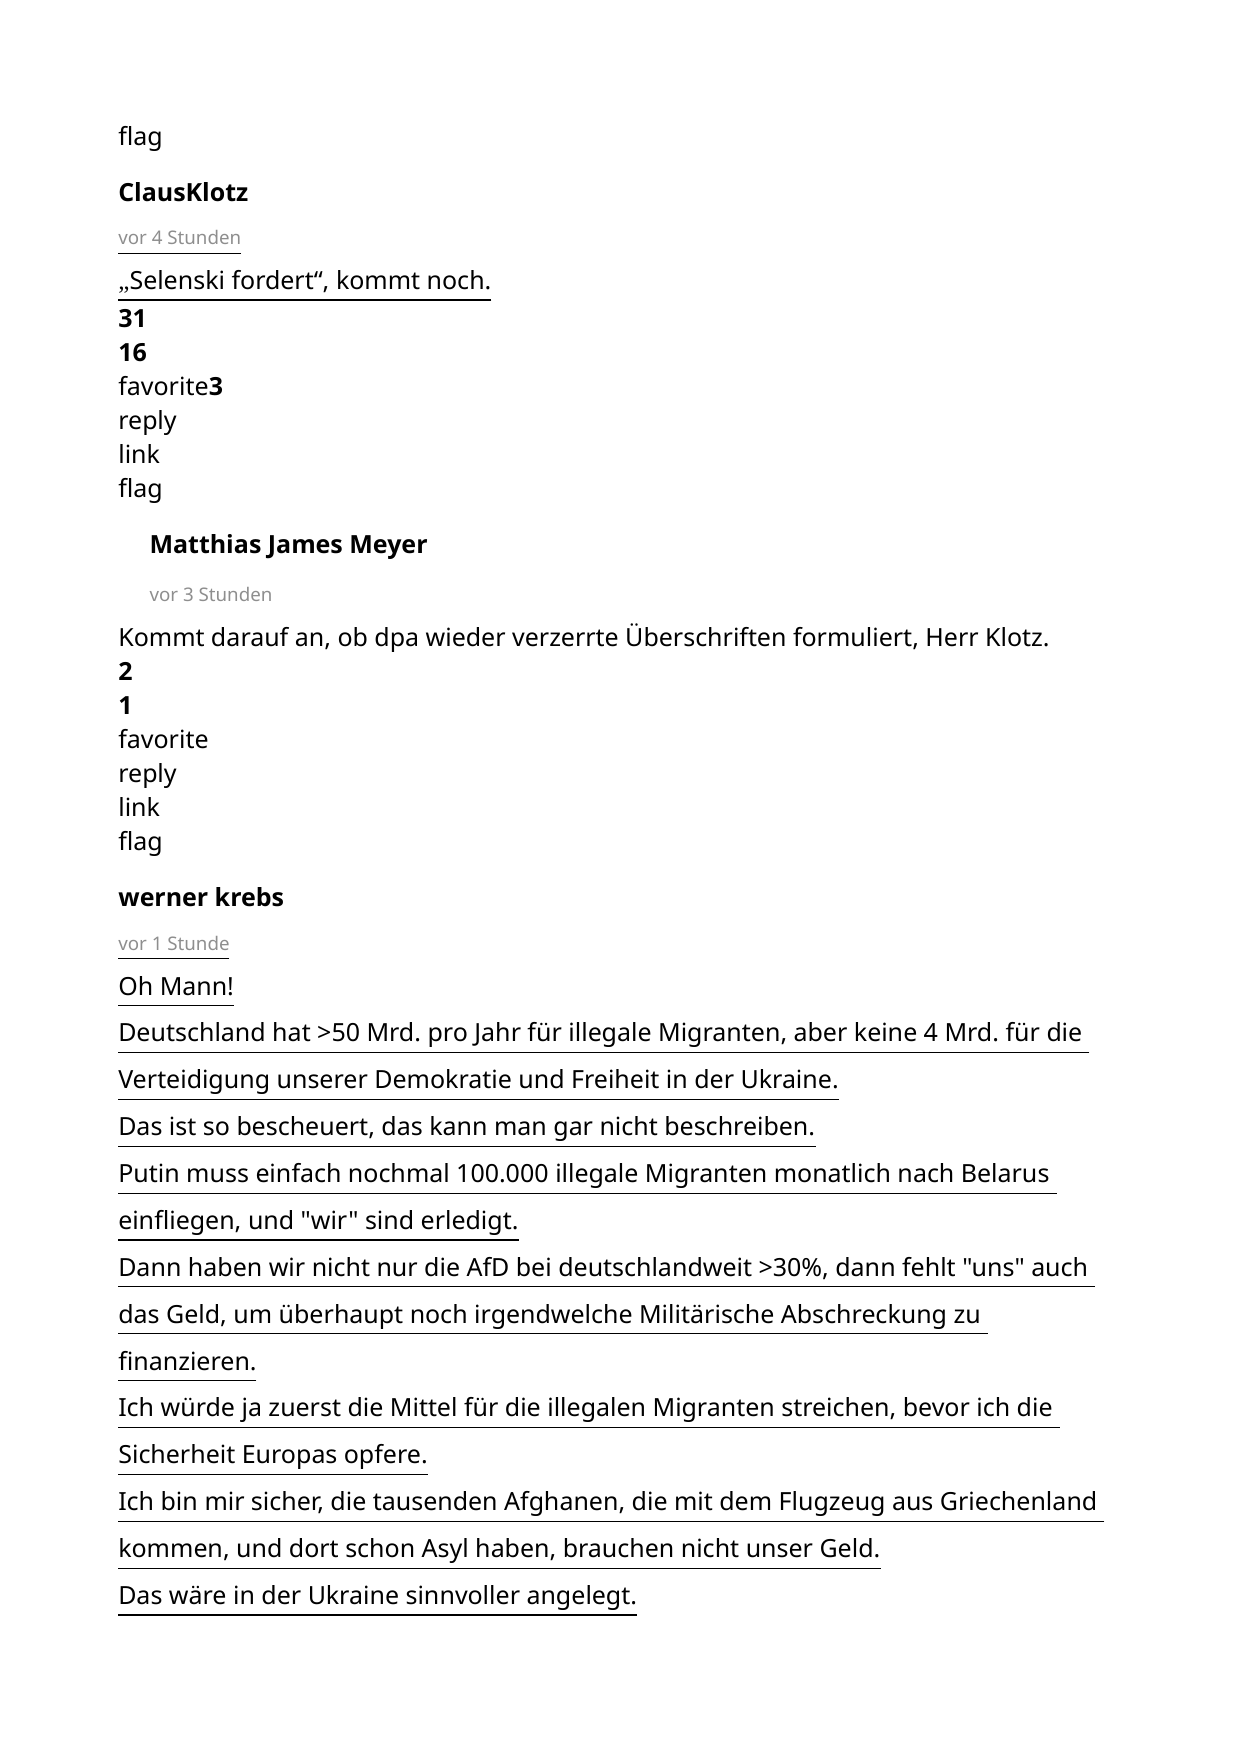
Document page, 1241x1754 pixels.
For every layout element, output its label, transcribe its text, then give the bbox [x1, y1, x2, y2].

text 1 [118, 687, 1122, 722]
text 2 [118, 653, 1122, 687]
text ClausKlotz [118, 168, 1114, 208]
text werner krebs [118, 873, 1114, 914]
text Kommt darauf an, ob dpa wieder verzerrte Überschriften formuliert, Herr Klotz. [118, 607, 1122, 653]
text vor 3 Stunden [149, 577, 1122, 607]
text vor 1 Stunde [118, 930, 1122, 959]
text link [118, 790, 1122, 824]
text favorite [118, 722, 1122, 756]
text 16 [118, 335, 1122, 369]
text 31 [118, 301, 1122, 335]
text reply [118, 403, 1122, 437]
text favorite3 [118, 369, 1122, 403]
text flag [118, 118, 1122, 152]
text flag [118, 824, 1122, 858]
text Oh Mann! Deutschland hat >50 Mrd. pro Jahr für illegale Migranten, aber keine 4 Mrd. für die Verteidigung unserer Demokratie und Freiheit in der Ukraine. Das ist so bescheuert, das kann man gar nicht beschreiben. Putin muss einfach nochmal 100.000 illegale Migranten monatlich nach Belarus einfliegen, und "wir" sind erledigt. Dann haben wir nicht nur die AfD bei deutschlandweit >30%, dann fehlt "uns" auch das Geld, um überhaupt noch irgendwelche Militärische Abschreckung zu finanzieren. Ich würde ja zuerst die Mittel für die illegalen Migranten streichen, bevor ich die Sicherheit Europas opfere. Ich bin mir sicher, die tausenden Afghanen, die mit dem Flugzeug aus Griechenland kommen, und dort schon Asyl haben, brauchen nicht unser Geld. Das wäre in der Ukraine sinnvoller angelegt. [118, 959, 1122, 1616]
text flag [118, 471, 1122, 505]
text link [118, 437, 1122, 471]
text reply [118, 756, 1122, 790]
text Matthias James Meyer [149, 521, 1114, 561]
text „Selenski fordert“, kommt noch. [118, 254, 1122, 301]
text vor 4 Stunden [118, 224, 1122, 254]
